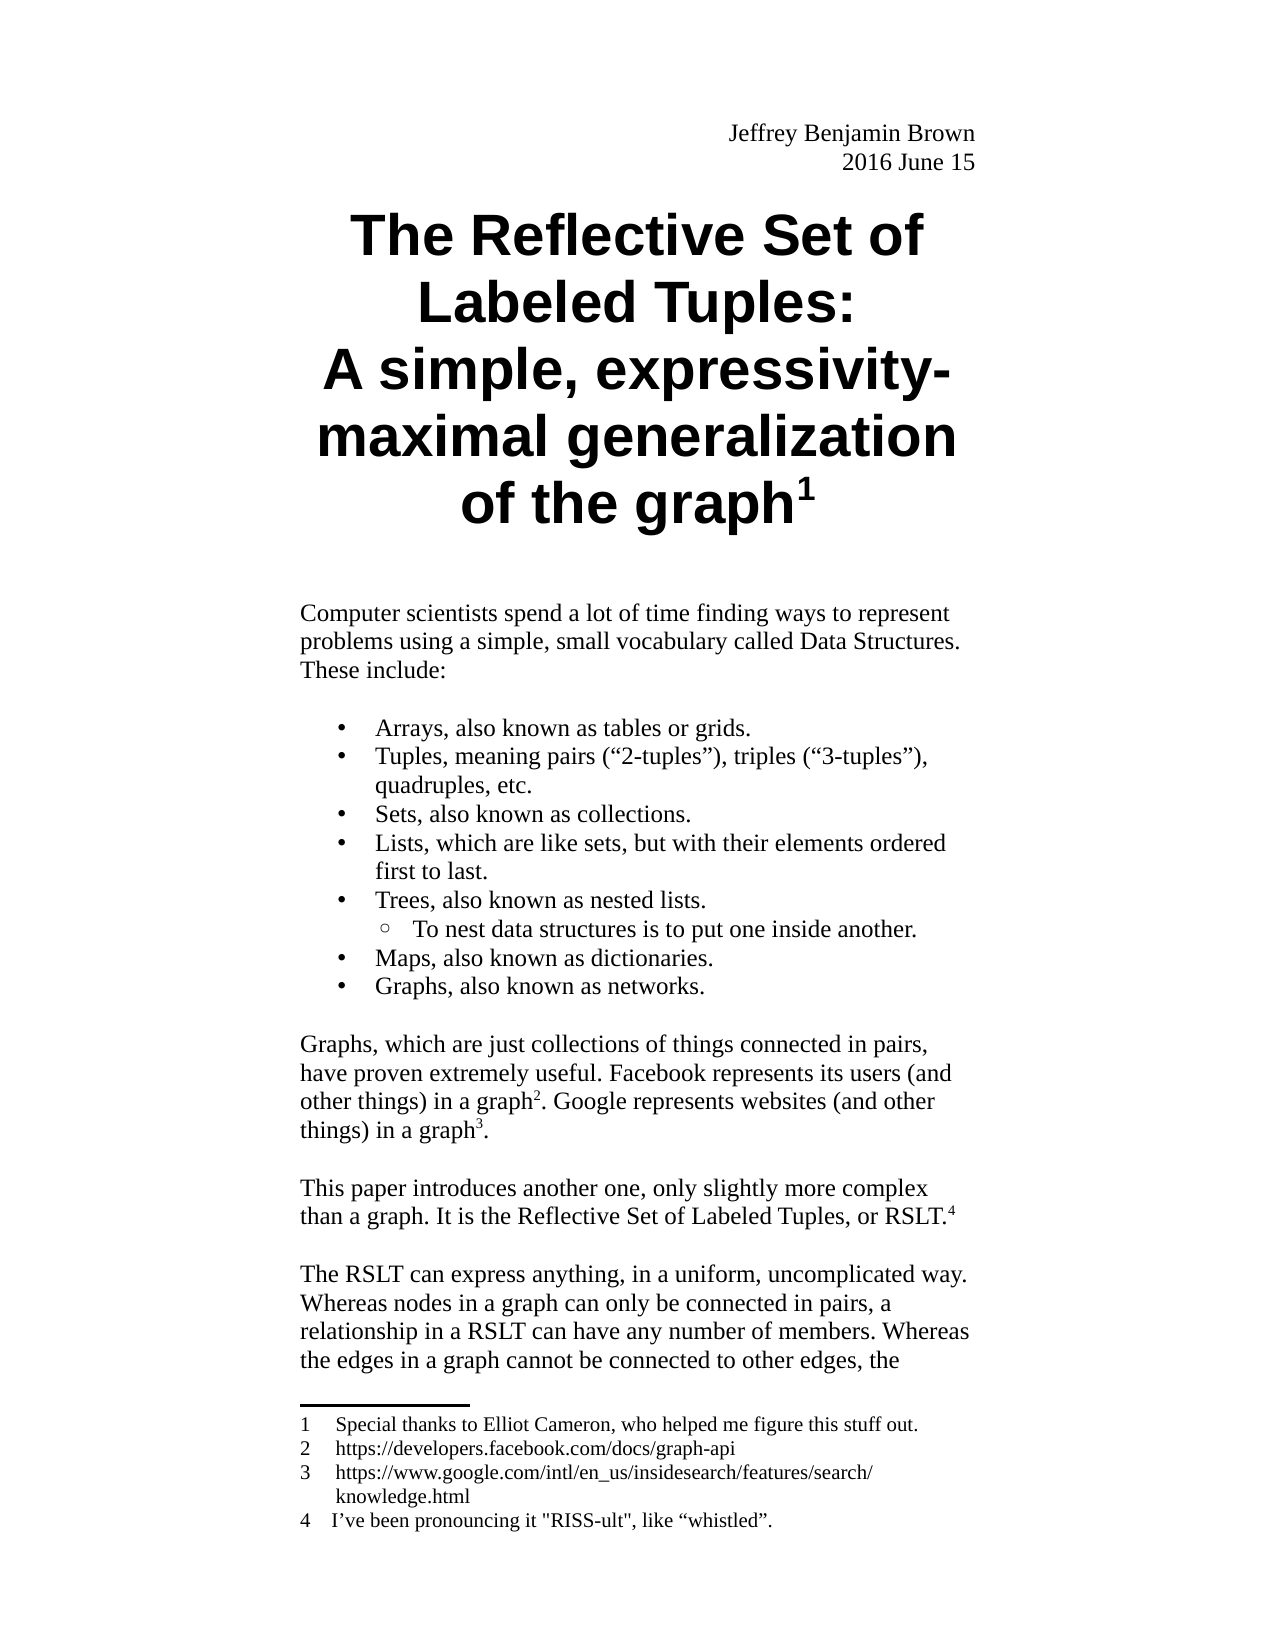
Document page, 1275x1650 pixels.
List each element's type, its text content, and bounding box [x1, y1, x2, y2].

list Arrays, also known as tables or grids. [337, 713, 975, 741]
text This paper introduces another one, only slightly more complex than a graph. It is the Reflective Set of Labeled Tuples, or RSLT. [300, 1173, 975, 1230]
text https://developers.facebook.com/docs/graph-api [300, 1436, 975, 1460]
text Graphs, which are just collections of things connected in pairs, have proven extremely useful. Facebook represents its users (and other things) in a graph. Google represents websites (and other things) in a graph. [300, 1029, 975, 1144]
text Jeffrey Benjamin Brown 2016 June 15 [300, 118, 975, 176]
list Lists, which are like sets, but with their elements ordered first to last. [337, 828, 975, 885]
list Sets, also known as collections. [337, 799, 975, 828]
text Special thanks to Elliot Cameron, who helped me figure this stuff out. [300, 1412, 975, 1436]
list To nest data structures is to put one inside another. [375, 914, 975, 943]
text https://www.google.com/intl/en_us/insidesearch/features/search/knowledge.html [300, 1460, 975, 1508]
text I’ve been pronouncing it "RISS-ult", like “whistled”. [300, 1508, 975, 1532]
title The Reflective Set of Labeled Tuples: A simple, expressivity-maximal generalization of the graph [300, 201, 975, 536]
text Computer scientists spend a lot of time finding ways to represent problems using a simple, small vocabulary called Data Structures. These include: [300, 598, 975, 684]
list Maps, also known as dictionaries. [337, 943, 975, 971]
text The RSLT can express anything, in a uniform, uncomplicated way. Whereas nodes in a graph can only be connected in pairs, a relationship in a RSLT can have any number of members. Whereas the edges in a graph cannot be connected to other edges, the [300, 1259, 975, 1374]
list Graphs, also known as networks. [337, 971, 975, 1000]
list Trees, also known as nested lists. [337, 885, 975, 914]
list Tuples, meaning pairs (“2-tuples”), triples (“3-tuples”), quadruples, etc. [337, 741, 975, 799]
